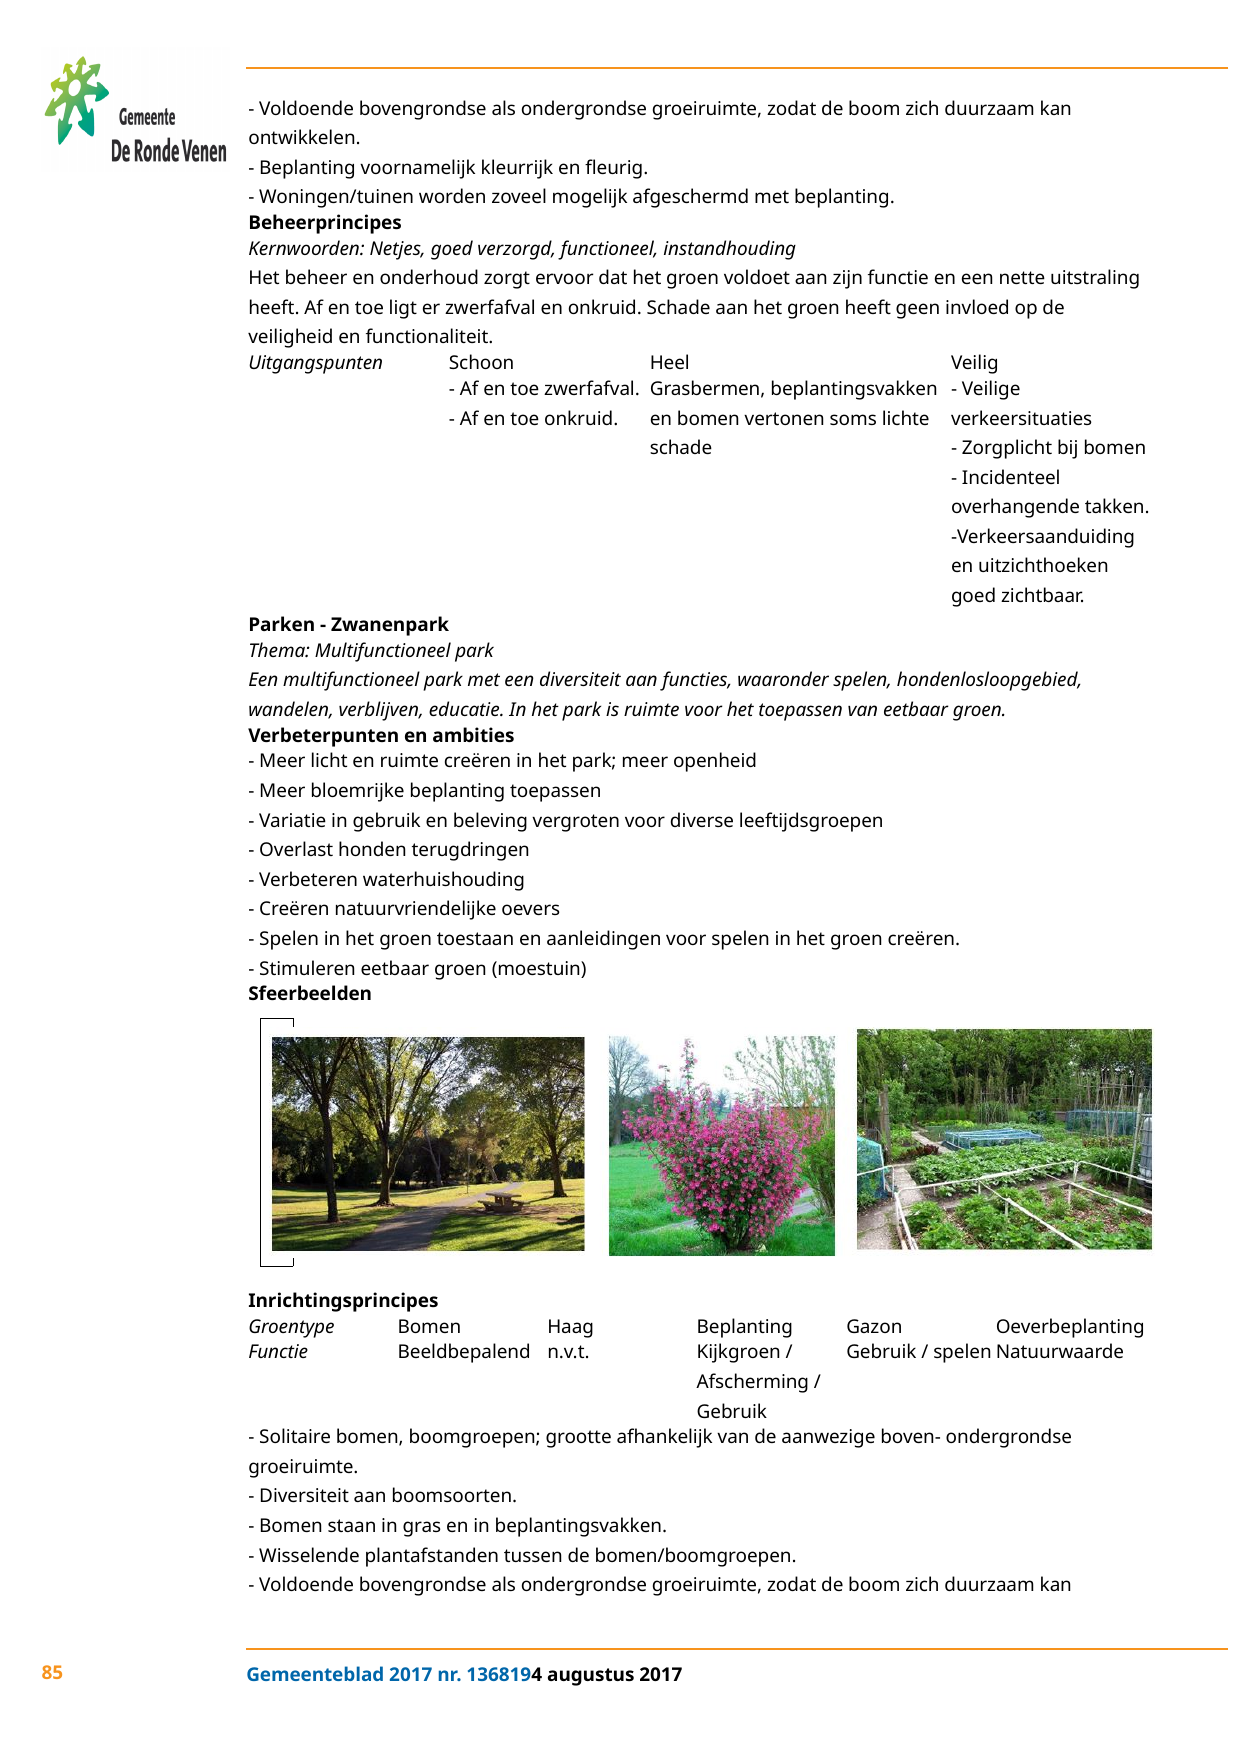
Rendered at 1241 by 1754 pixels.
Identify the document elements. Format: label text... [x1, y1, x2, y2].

table_header Inrichtingsprincipes [248, 1287, 1152, 1313]
table_cell [261, 1258, 293, 1266]
table_cell Grasbermen, beplantingsvakken en bomen vertonen soms lichte schade [650, 375, 951, 608]
table_cell Beheerprincipes [248, 209, 1152, 235]
picture [41, 47, 231, 172]
table_cell - Af en toe zwerfafval. - Af en toe onkruid. [449, 375, 649, 608]
table_cell Beeldbepalend [398, 1339, 547, 1423]
table_cell Natuurwaarde [996, 1339, 1152, 1423]
table_cell Haag [547, 1313, 696, 1339]
table_cell Beplanting [696, 1313, 846, 1339]
table_cell - Veilige verkeersituaties - Zorgplicht bij bomen - Incidenteel overhangende takken. -Verkeersaanduiding en uitzichthoeken goed zichtbaar. [951, 375, 1152, 608]
table_cell Schoon [449, 350, 649, 375]
table_cell - Voldoende bovengrondse als ondergrondse groeiruimte, zodat de boom zich duurzaam kan ontwikkelen. - Beplanting voornamelijk kleurrijk en fleurig. - Woningen/tuinen worden zoveel mogelijk afgeschermd met beplanting. [248, 95, 1152, 209]
table_cell Gebruik / spelen [846, 1339, 996, 1423]
table_cell Gazon [846, 1313, 996, 1339]
table_cell [261, 1019, 293, 1257]
table_cell Functie [248, 1339, 397, 1423]
table_cell - Solitaire bomen, boomgroepen; grootte afhankelijk van de aanwezige boven- ondergrondse groeiruimte. - Diversiteit aan boomsoorten. - Bomen staan in gras en in beplantingsvakken. - Wisselende plantafstanden tussen de bomen/boomgroepen. - Voldoende bovengrondse als ondergrondse groeiruimte, zodat de boom zich duurzaam kan [248, 1424, 1152, 1597]
table_cell Thema: Multifunctioneel park Een multifunctioneel park met een diversiteit aan functies, waaronder spelen, hondenlosloopgebied, wandelen, verblijven, educatie. In het park is ruimte voor het toepassen van eetbaar groen. [248, 637, 1152, 722]
table_cell Uitgangspunten [248, 350, 449, 375]
table_cell Kernwoorden: Netjes, goed verzorgd, functioneel, instandhouding Het beheer en onderhoud zorgt ervoor dat het groen voldoet aan zijn functie en een nette uitstraling heeft. Af en toe ligt er zwerfafval en onkruid. Schade aan het groen heeft geen invloed op de veiligheid en functionaliteit. [248, 235, 1152, 349]
table_cell Oeverbeplanting [996, 1313, 1152, 1339]
table_header Parken - Zwanenpark [248, 611, 1152, 637]
table_cell - Meer licht en ruimte creëren in het park; meer openheid - Meer bloemrijke beplanting toepassen - Variatie in gebruik en beleving vergroten voor diverse leeftijdsgroepen - Overlast honden terugdringen - Verbeteren waterhuishouding - Creëren natuurvriendelijke oevers - Spelen in het groen toestaan en aanleidingen voor spelen in het groen creëren. - Stimuleren eetbaar groen (moestuin) [248, 748, 1152, 981]
table_cell Kijkgroen / Afscherming / Gebruik [696, 1339, 846, 1423]
table_cell [248, 1258, 1152, 1284]
table_cell Verbeterpunten en ambities [248, 722, 1152, 748]
picture [268, 1027, 1155, 1258]
table_cell Sfeerbeelden [248, 981, 1152, 1006]
table_cell n.v.t. [547, 1339, 696, 1423]
table_cell [248, 375, 449, 608]
table_cell Heel [650, 350, 951, 375]
table_cell Veilig [951, 350, 1152, 375]
table_cell Groentype [248, 1313, 397, 1339]
table_cell [248, 1006, 1152, 1257]
table_cell Bomen [398, 1313, 547, 1339]
